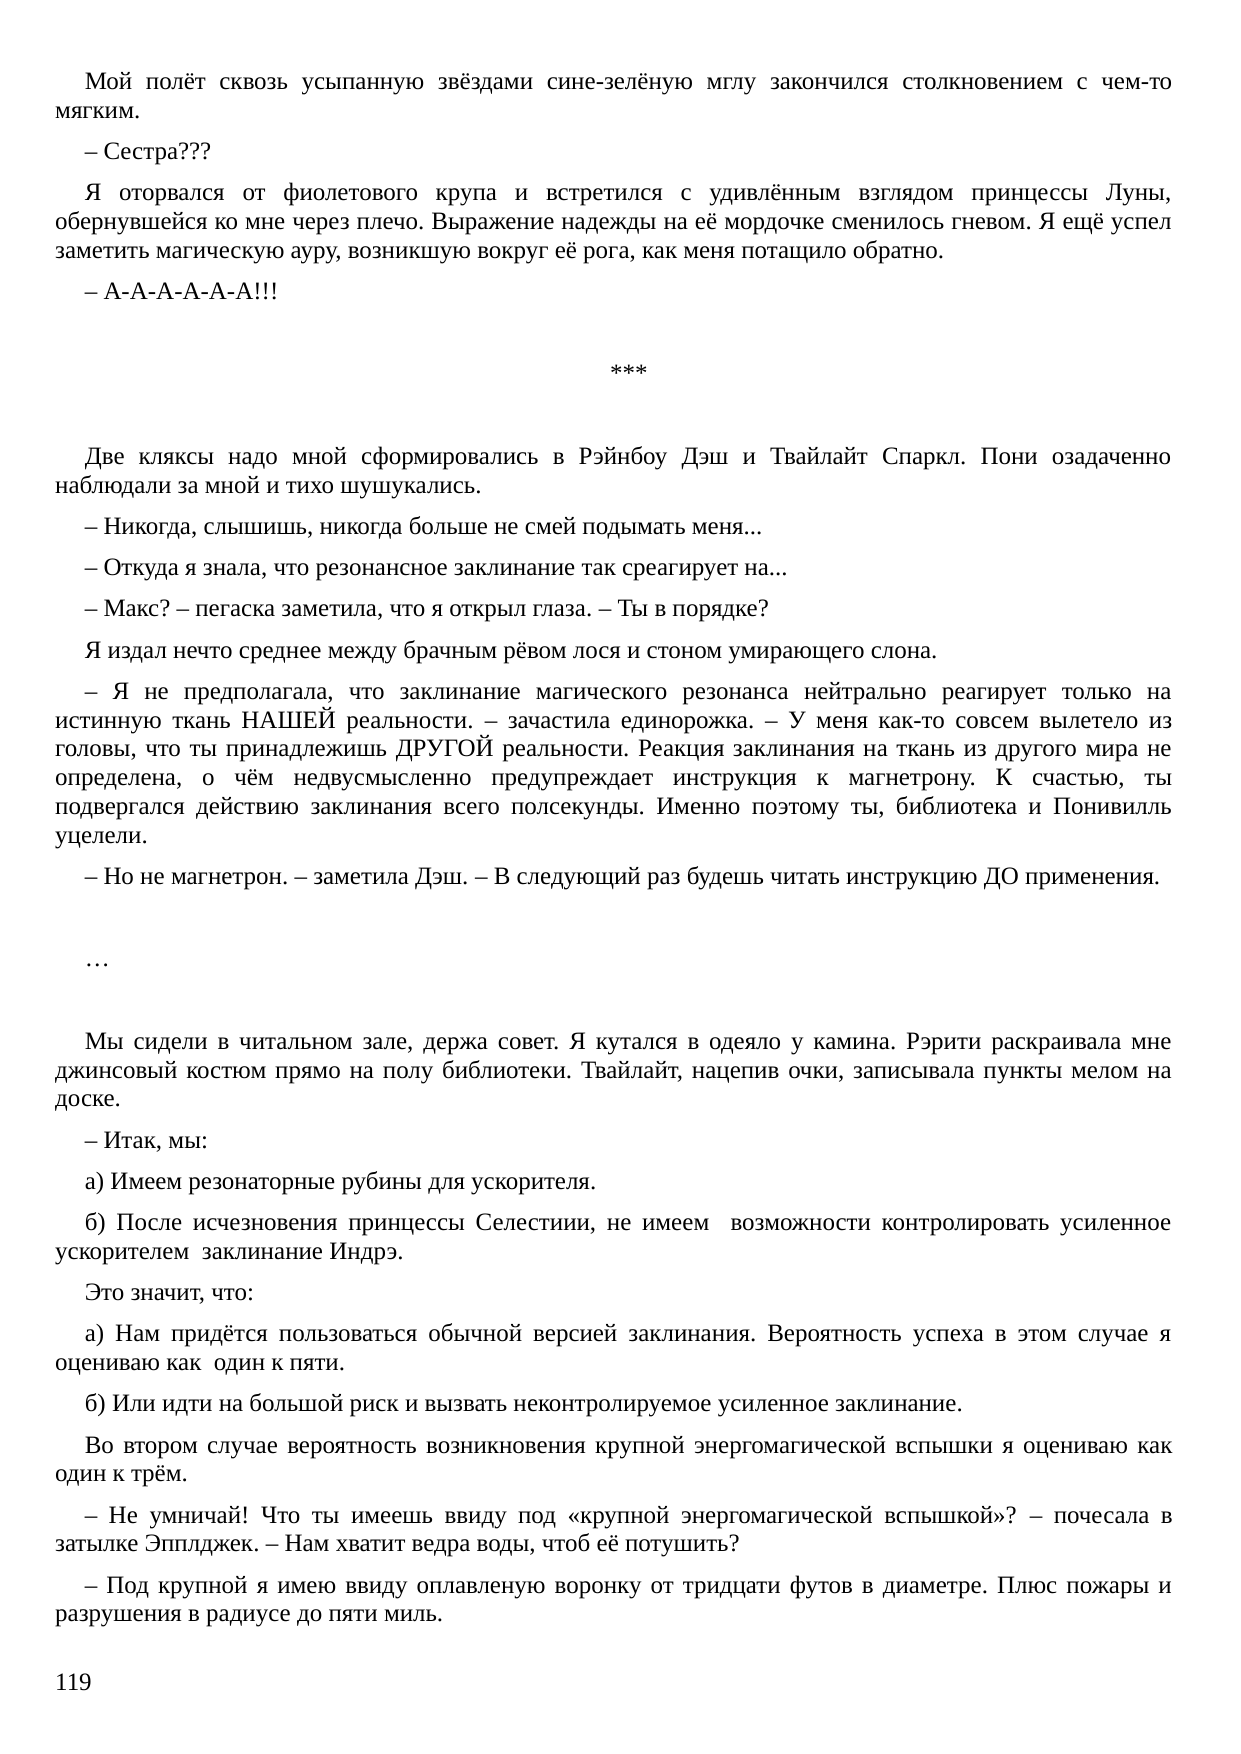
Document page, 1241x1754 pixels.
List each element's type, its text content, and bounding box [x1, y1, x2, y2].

text – Я не предполагала, что заклинание магического резонанса нейтрально реагирует только на истинную ткань НАШЕЙ реальности. – зачастила единорожка. – У меня как-то совсем вылетело из головы, что ты принадлежишь ДРУГОЙ реальности. Реакция заклинания на ткань из другого мира не определена, о чём недвусмысленно предупреждает инструкция к магнетрону. К счастью, ты подвергался действию заклинания всего полсекунды. Именно поэтому ты, библиотека и Понивилль уцелели. [55, 676, 1173, 848]
text Две кляксы надо мной сформировались в Рэйнбоу Дэш и Твайлайт Спаркл. Пони озадаченно наблюдали за мной и тихо шушукались. [55, 441, 1173, 498]
text – Под крупной я имею ввиду оплавленую воронку от тридцати футов в диаметре. Плюс пожары и разрушения в радиусе до пяти миль. [55, 1570, 1173, 1627]
text – Но не магнетрон. – заметила Дэш. – В следующий раз будешь читать инструкцию ДО применения. [55, 861, 1173, 890]
text … [55, 943, 1173, 972]
text Во втором случае вероятность возникновения крупной энергомагической вспышки я оцениваю как один к трём. [55, 1430, 1173, 1487]
text – Итак, мы: [55, 1125, 1173, 1153]
text Мой полёт сквозь усыпанную звёздами сине-зелёную мглу закончился столкновением с чем-то мягким. [55, 66, 1173, 123]
text Мы сидели в читальном зале, держа совет. Я кутался в одеяло у камина. Рэрити раскраивала мне джинсовый костюм прямо на полу библиотеки. Твайлайт, нацепив очки, записывала пункты мелом на доске. [55, 1026, 1173, 1112]
text – А-А-А-А-А-А!!! [55, 276, 1173, 305]
text – Не умничай! Что ты имеешь ввиду под «крупной энергомагической вспышкой»? – почесала в затылке Эпплджек. – Нам хватит ведра воды, чтоб её потушить? [55, 1500, 1173, 1557]
text – Никогда, слышишь, никогда больше не смей подымать меня... [55, 511, 1173, 540]
text а) Имеем резонаторные рубины для ускорителя. [55, 1166, 1173, 1195]
text – Сестра??? [55, 136, 1173, 165]
text – Макс? – пегаска заметила, что я открыл глаза. – Ты в порядке? [55, 593, 1173, 622]
text – Откуда я знала, что резонансное заклинание так среагирует на... [55, 552, 1173, 581]
text Я оторвался от фиолетового крупа и встретился с удивлённым взглядом принцессы Луны, обернувшейся ко мне через плечо. Выражение надежды на её мордочке сменилось гневом. Я ещё успел заметить магическую ауру, возникшую вокруг её рога, как меня потащило обратно. [55, 177, 1173, 263]
text б) После исчезновения принцессы Селестиии, не имеем возможности контролировать усиленное ускорителем заклинание Индрэ. [55, 1207, 1173, 1265]
text а) Нам придётся пользоваться обычной версией заклинания. Вероятность успеха в этом случае я оцениваю как один к пяти. [55, 1318, 1173, 1376]
text Я издал нечто среднее между брачным рёвом лося и стоном умирающего слона. [55, 635, 1173, 663]
text б) Или идти на большой риск и вызвать неконтролируемое усиленное заклинание. [55, 1388, 1173, 1417]
text *** [55, 358, 1173, 387]
text Это значит, что: [55, 1277, 1173, 1306]
